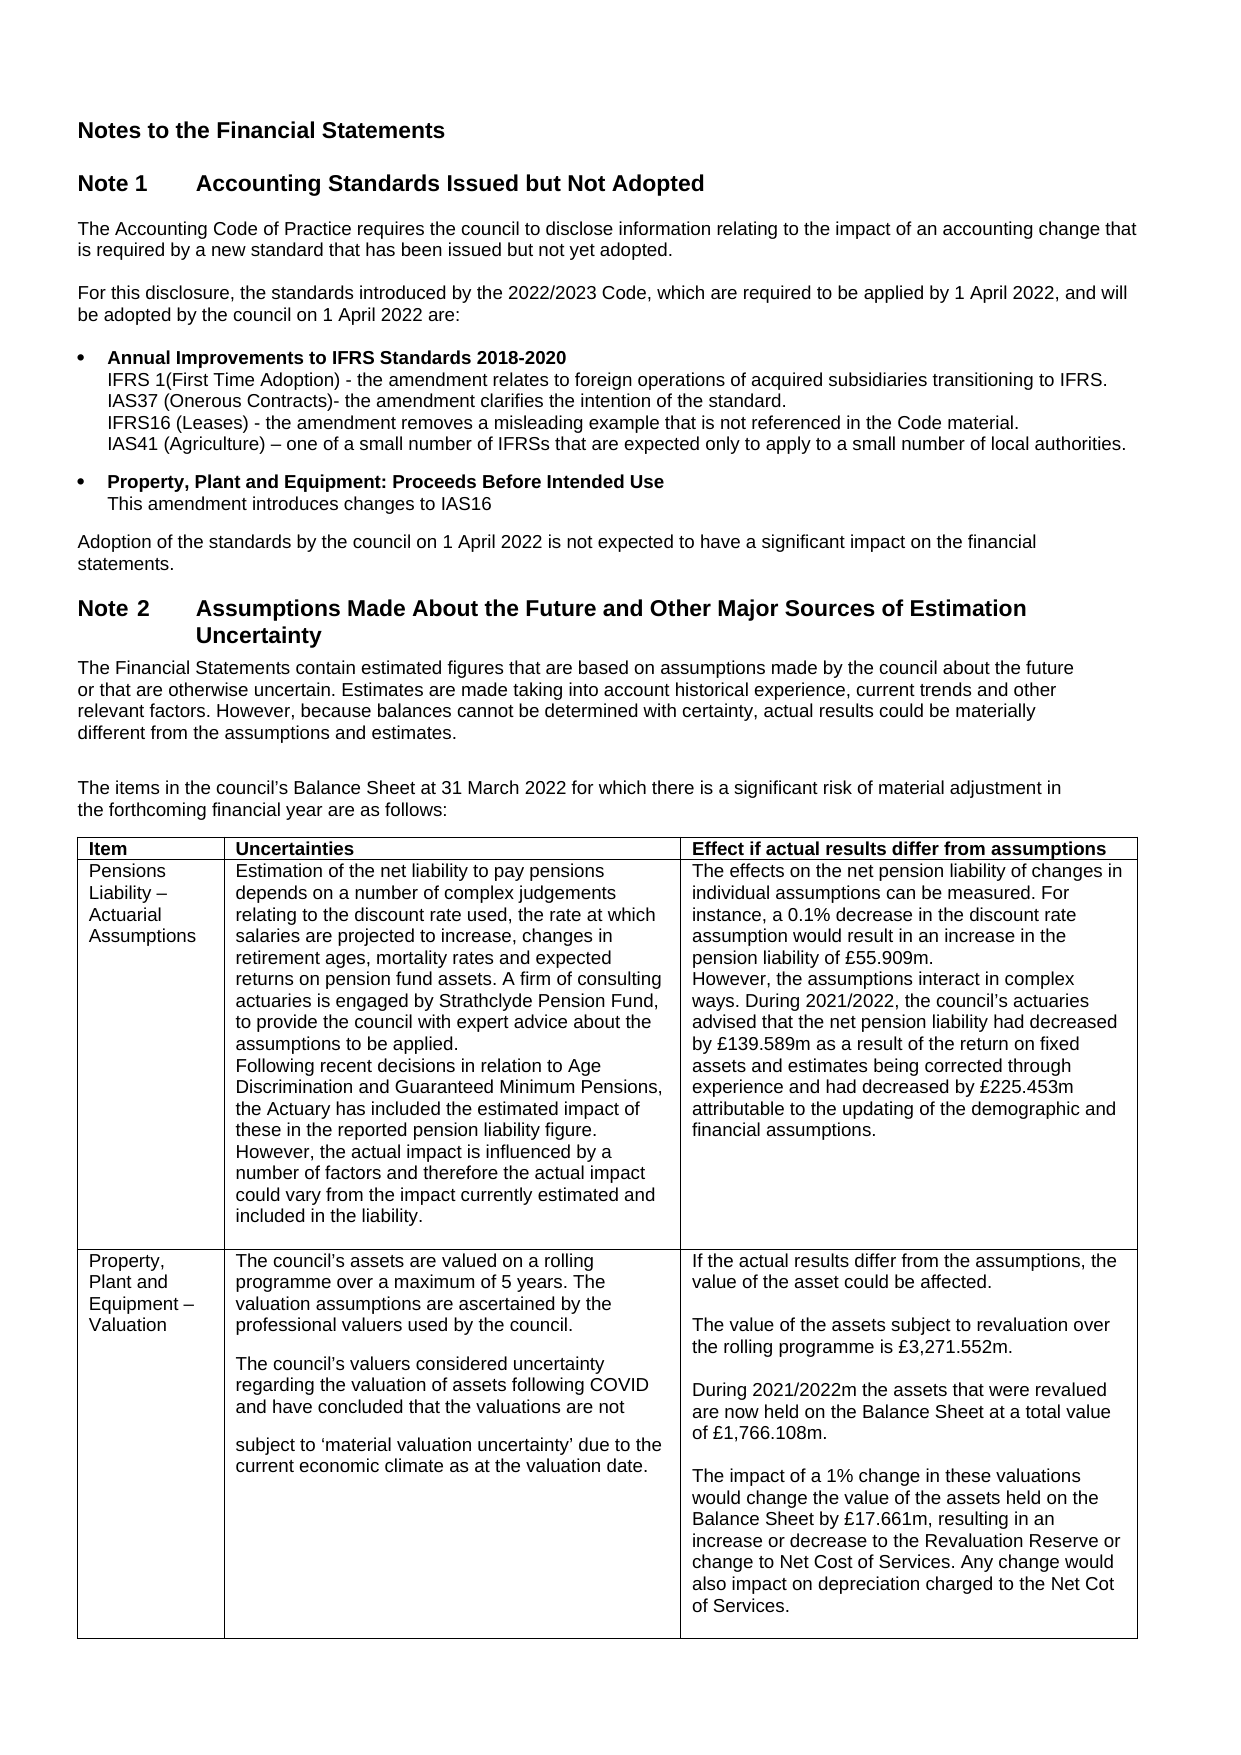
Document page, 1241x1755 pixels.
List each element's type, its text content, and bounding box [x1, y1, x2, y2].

text Adoption of the standards by the council on 1 April 2022 is not expected to have a significant impact on the financial statements. [77, 531, 1137, 574]
table_header Effect if actual results differ from assumptions [681, 838, 1137, 859]
table_cell Property, Plant and Equipment – Valuation [78, 1250, 224, 1638]
table_header Uncertainties [225, 838, 680, 859]
table_cell If the actual results differ from the assumptions, the value of the asset could be affected. The value of the assets subject to revaluation over the rolling programme is £3,271.552m. During 2021/2022m the assets that were revalued are now held on the Balance Sheet at a total value of £1,766.108m. The impact of a 1% change in these valuations would change the value of the assets held on the Balance Sheet by £17.661m, resulting in an increase or decrease to the Revaluation Reserve or change to Net Cost of Services. Any change would also impact on depreciation charged to the Net Cot of Services. [681, 1250, 1137, 1638]
table_cell Estimation of the net liability to pay pensions depends on a number of complex judgements relating to the discount rate used, the rate at which salaries are projected to increase, changes in retirement ages, mortality rates and expected returns on pension fund assets. A firm of consulting actuaries is engaged by Strathclyde Pension Fund, to provide the council with expert advice about the assumptions to be applied. Following recent decisions in relation to Age Discrimination and Guaranteed Minimum Pensions, the Actuary has included the estimated impact of these in the reported pension liability figure. However, the actual impact is influenced by a number of factors and therefore the actual impact could vary from the impact currently estimated and included in the liability. [225, 860, 680, 1248]
text The Financial Statements contain estimated figures that are based on assumptions made by the council about the future or that are otherwise uncertain. Estimates are made taking into account historical experience, current trends and other relevant factors. However, because balances cannot be determined with certainty, actual results could be materially different from the assumptions and estimates. [77, 657, 1091, 743]
list Annual Improvements to IFRS Standards 2018-2020 IFRS 1(First Time Adoption) - the amendment relates to foreign operations of acquired subsidiaries transitioning to IFRS. IAS37 (Onerous Contracts)- the amendment clarifies the intention of the standard. IFRS16 (Leases) - the amendment removes a misleading example that is not referenced in the Code material. IAS41 (Agriculture) – one of a small number of IFRSs that are expected only to apply to a small number of local authorities. [77, 347, 1137, 455]
subtitle Note 1 Accounting Standards Issued but Not Adopted [77, 169, 1137, 196]
table_cell The council’s assets are valued on a rolling programme over a maximum of 5 years. The valuation assumptions are ascertained by the professional valuers used by the council. The council’s valuers considered uncertainty regarding the valuation of assets following COVID and have concluded that the valuations are not subject to ‘material valuation uncertainty’ due to the current economic climate as at the valuation date. [225, 1250, 680, 1638]
text For this disclosure, the standards introduced by the 2022/2023 Code, which are required to be applied by 1 April 2022, and will be adopted by the council on 1 April 2022 are: [77, 282, 1137, 325]
subtitle Notes to the Financial Statements [77, 117, 1137, 144]
table_cell Pensions Liability – Actuarial Assumptions [78, 860, 224, 1248]
text The Accounting Code of Practice requires the council to disclose information relating to the impact of an accounting change that is required by a new standard that has been issued but not yet adopted. [77, 217, 1137, 261]
table_header Item [78, 838, 224, 859]
text The items in the council’s Balance Sheet at 31 March 2022 for which there is a significant risk of material adjustment in the forthcoming financial year are as follows: [77, 777, 1070, 820]
list Property, Plant and Equipment: Proceeds Before Intended Use This amendment introduces changes to IAS16 [77, 471, 1137, 514]
subtitle Note 2 Assumptions Made About the Future and Other Major Sources of Estimation Uncertainty [77, 595, 1137, 648]
table_cell The effects on the net pension liability of changes in individual assumptions can be measured. For instance, a 0.1% decrease in the discount rate assumption would result in an increase in the pension liability of £55.909m. However, the assumptions interact in complex ways. During 2021/2022, the council’s actuaries advised that the net pension liability had decreased by £139.589m as a result of the return on fixed assets and estimates being corrected through experience and had decreased by £225.453m attributable to the updating of the demographic and financial assumptions. [681, 860, 1137, 1248]
